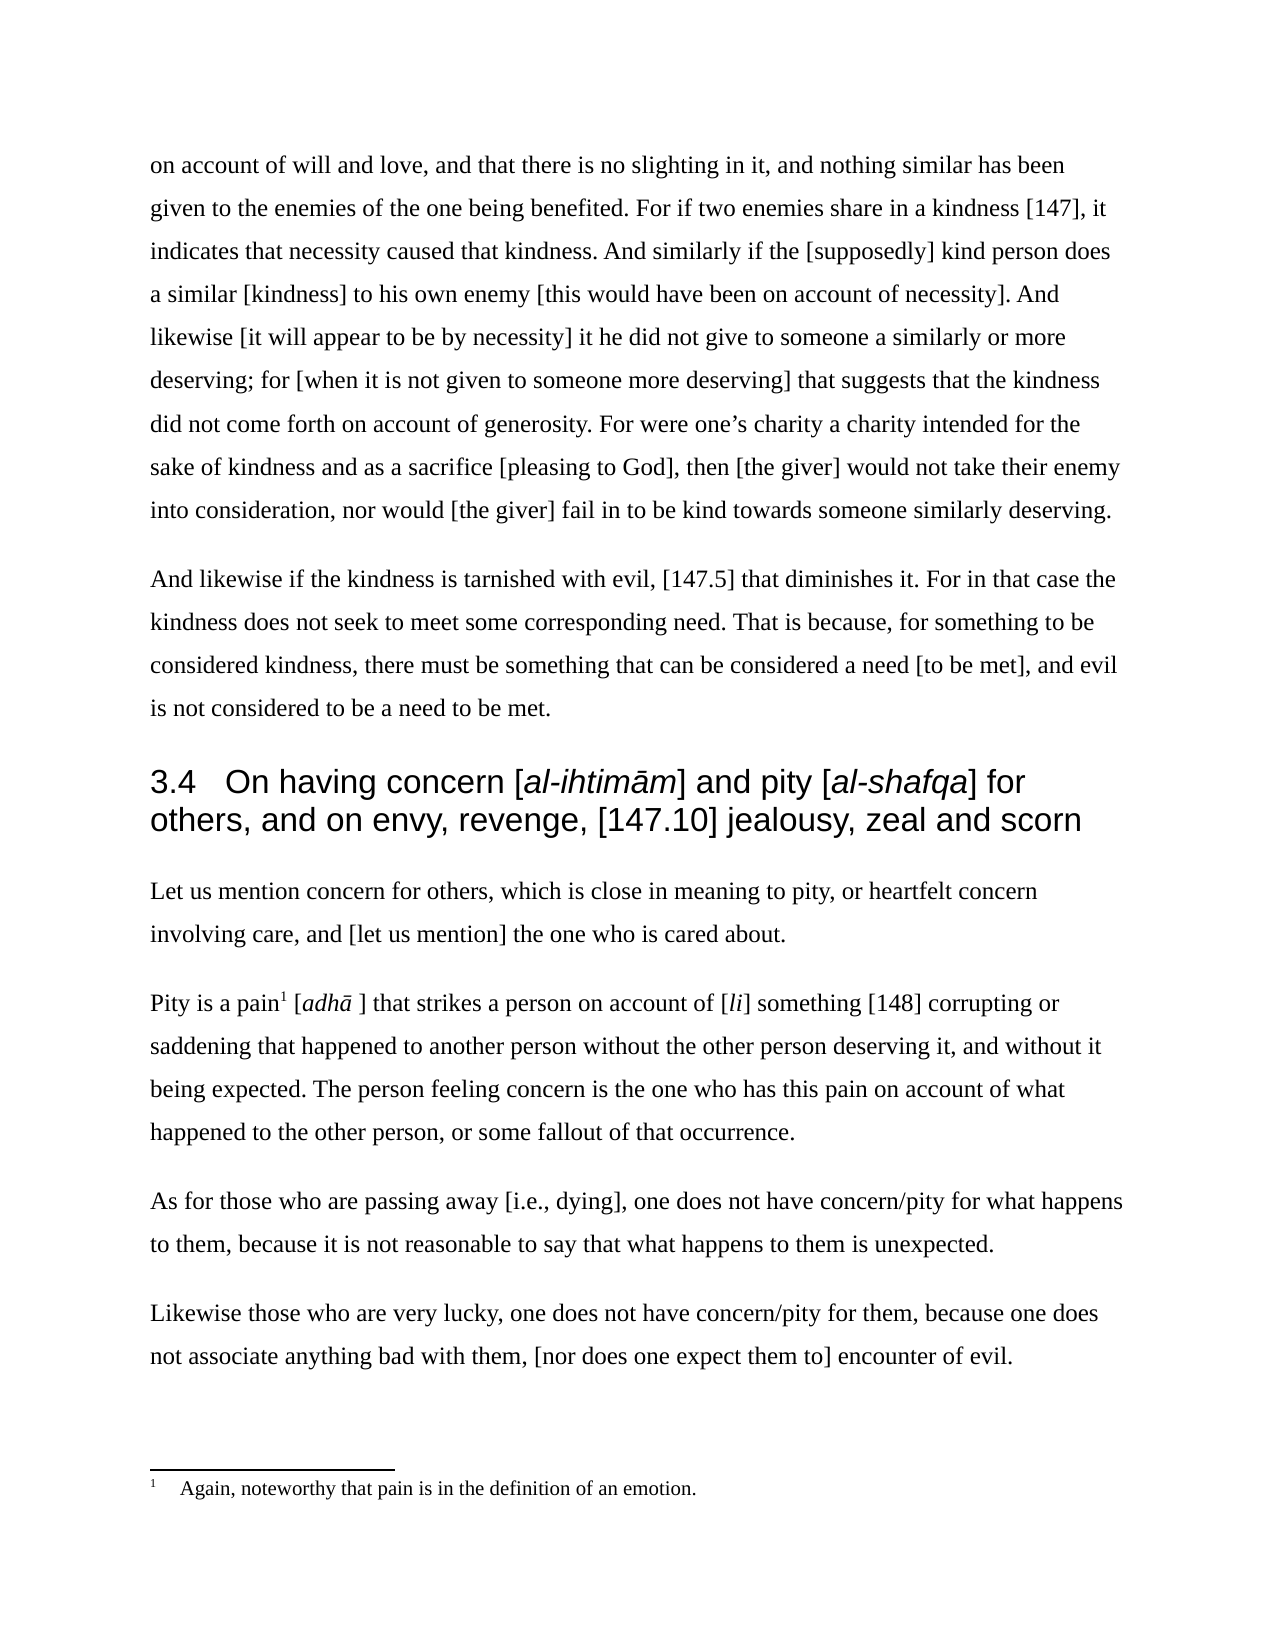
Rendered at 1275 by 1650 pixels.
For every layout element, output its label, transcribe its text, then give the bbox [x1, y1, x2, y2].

text Let us mention concern for others, which is close in meaning to pity, or heartfelt concern involving care, and [let us mention] the one who is cared about. [150, 876, 1125, 948]
text Again, noteworthy that pain is in the definition of an emotion. [150, 1476, 1125, 1500]
text on account of will and love, and that there is no slighting in it, and nothing similar has been given to the enemies of the one being benefited. For if two enemies share in a kindness [147], it indicates that necessity caused that kindness. And similarly if the [supposedly] kind person does a similar [kindness] to his own enemy [this would have been on account of necessity]. And likewise [it will appear to be by necessity] it he did not give to someone a similarly or more deserving; for [when it is not given to someone more deserving] that suggests that the kindness did not come forth on account of generosity. For were one’s charity a charity intended for the sake of kindness and as a sacrifice [pleasing to God], then [the giver] would not take their enemy into consideration, nor would [the giver] fail in to be kind towards someone similarly deserving. [150, 150, 1125, 524]
subtitle 3.4 On having concern [al-ihtimām] and pity [al-shafqa] for others, and on envy, revenge, [147.10] jealousy, zeal and scorn [150, 762, 1125, 838]
text As for those who are passing away [i.e., dying], one does not have concern/pity for what happens to them, because it is not reasonable to say that what happens to them is unexpected. [150, 1186, 1125, 1258]
text Pity is a pain [adhā ] that strikes a person on account of [li] something [148] corrupting or saddening that happened to another person without the other person deserving it, and without it being expected. The person feeling concern is the one who has this pain on account of what happened to the other person, or some fallout of that occurrence. [150, 988, 1125, 1146]
text Likewise those who are very lucky, one does not have concern/pity for them, because one does not associate anything bad with them, [nor does one expect them to] encounter of evil. [150, 1298, 1125, 1369]
text And likewise if the kindness is tarnished with evil, [147.5] that diminishes it. For in that case the kindness does not seek to meet some corresponding need. That is because, for something to be considered kindness, there must be something that can be considered a need [to be met], and evil is not considered to be a need to be met. [150, 564, 1125, 722]
